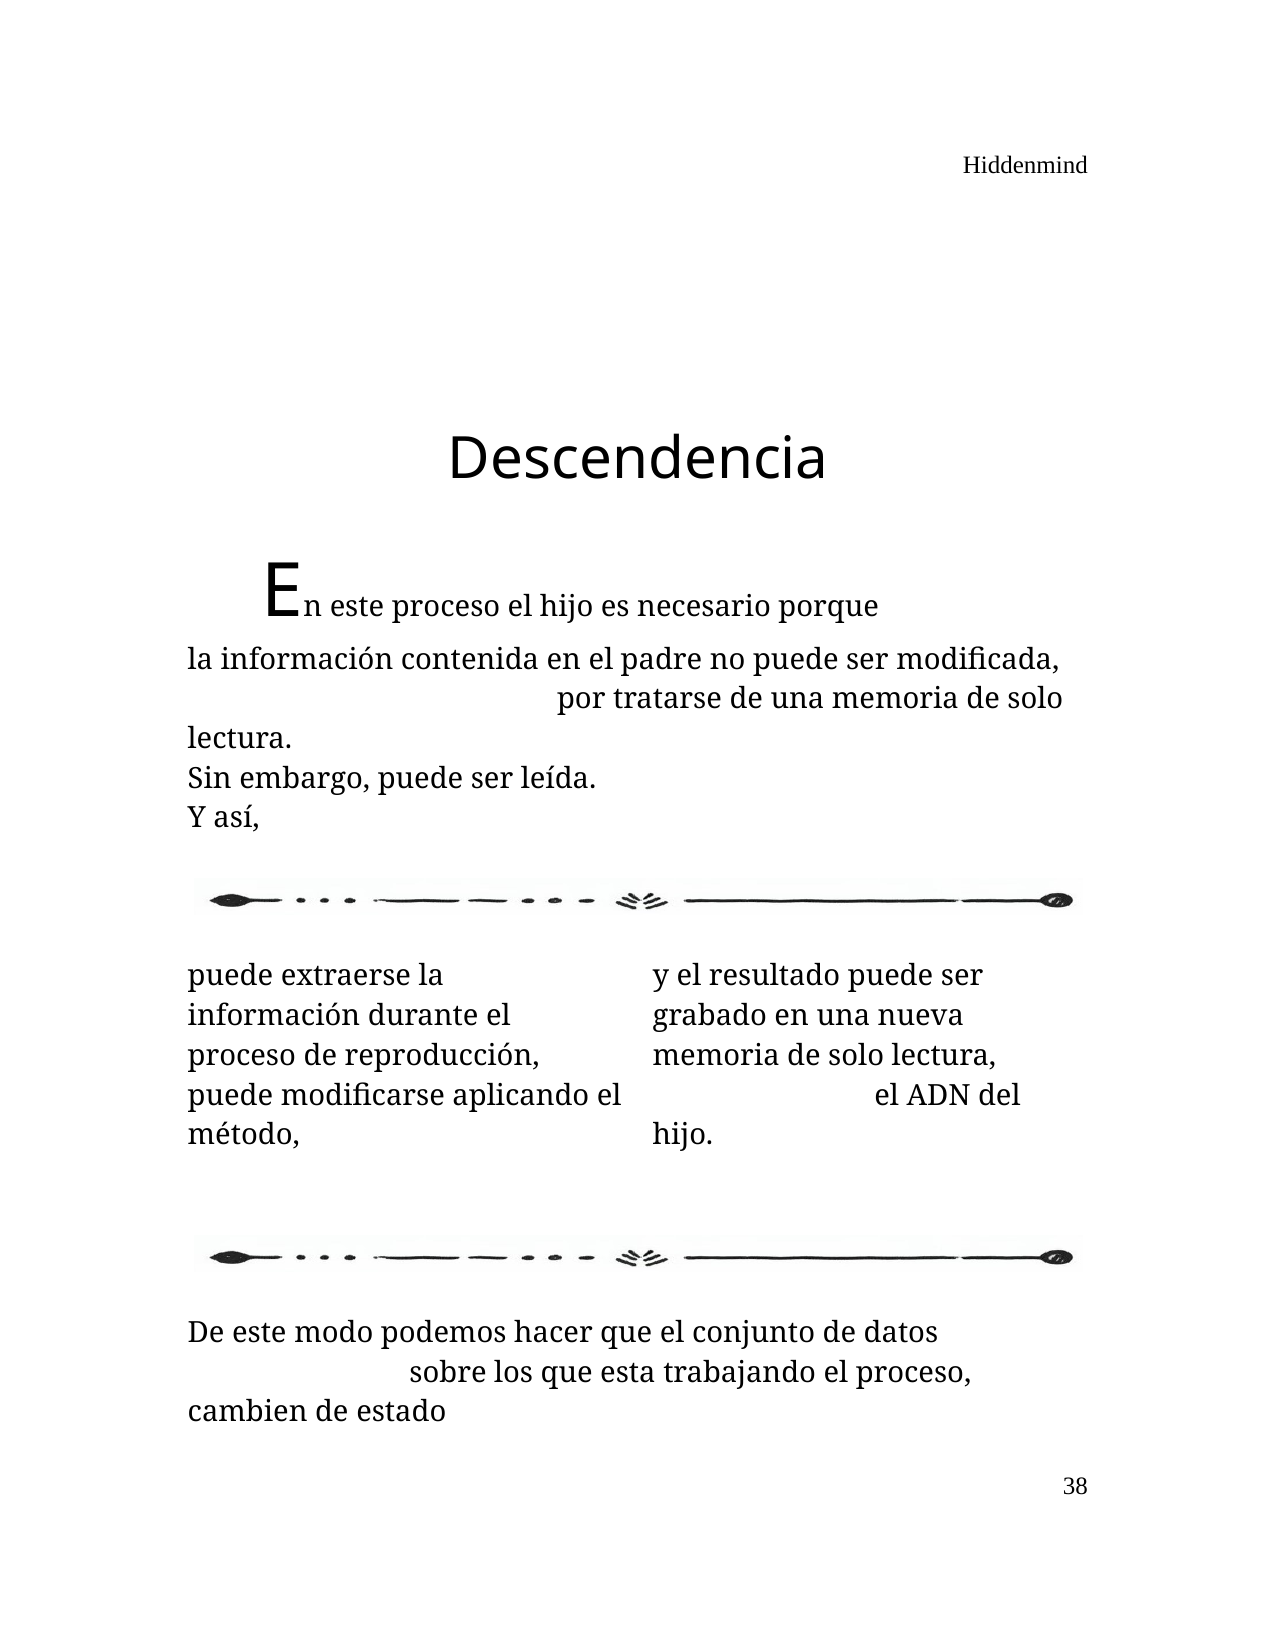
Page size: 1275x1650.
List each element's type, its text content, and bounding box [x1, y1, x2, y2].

text Sin embargo, puede ser leída. [187, 757, 1087, 797]
picture [193, 878, 1083, 915]
text y el resultado puede ser grabado en una nueva memoria de solo lectura, [652, 955, 1087, 1074]
text puede extraerse la información durante el proceso de reproducción, puede modificarse aplicando el método, [187, 955, 622, 1153]
text el ADN del hijo. [652, 1074, 1087, 1153]
text por tratarse de una memoria de solo lectura. [187, 678, 1087, 757]
text la información contenida en el padre no puede ser modificada, [187, 638, 1087, 678]
text Y así, [187, 797, 1087, 836]
picture [193, 1235, 1083, 1272]
text En este proceso el hijo es necesario porque [187, 536, 1087, 638]
text sobre los que esta trabajando el proceso, cambien de estado [187, 1351, 1087, 1430]
text De este modo podemos hacer que el conjunto de datos [187, 1311, 1087, 1351]
